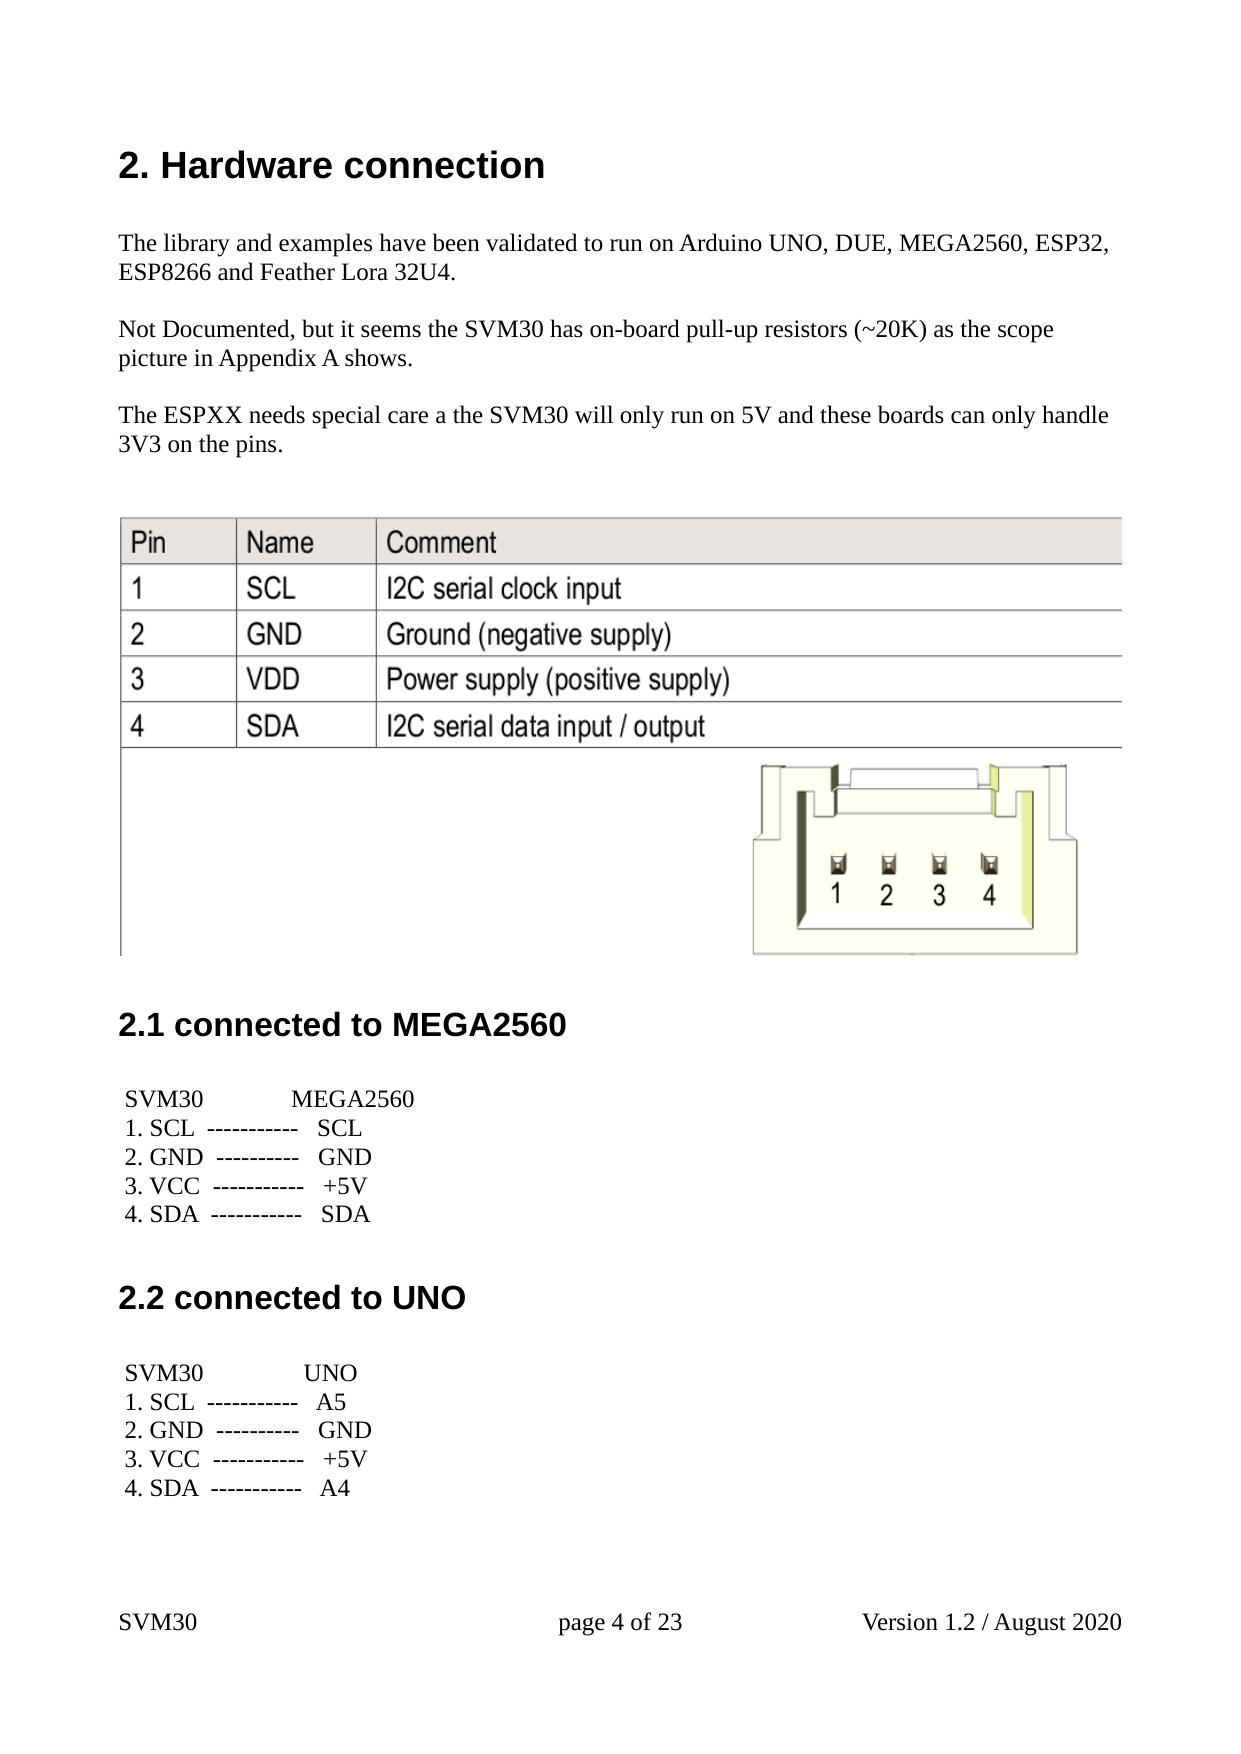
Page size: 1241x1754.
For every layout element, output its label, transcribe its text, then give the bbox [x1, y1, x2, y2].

text 4. SDA ----------- A4 [118, 1473, 1122, 1502]
subtitle 2.2 connected to UNO [118, 1278, 1122, 1317]
picture [118, 515, 1123, 956]
text 2. GND ---------- GND [118, 1142, 1122, 1171]
text 4. SDA ----------- SDA [118, 1199, 1122, 1228]
subtitle 2. Hardware connection [118, 143, 1122, 187]
text 1. SCL ----------- A5 [118, 1387, 1122, 1415]
text 3. VCC ----------- +5V [118, 1444, 1122, 1473]
text Not Documented, but it seems the SVM30 has on-board pull-up resistors (~20K) as the scope picture in Appendix A shows. [118, 314, 1122, 372]
text The library and examples have been validated to run on Arduino UNO, DUE, MEGA2560, ESP32, ESP8266 and Feather Lora 32U4. [118, 228, 1122, 286]
text SVM30 MEGA2560 [118, 1084, 1122, 1113]
subtitle 2.1 connected to MEGA2560 [118, 1005, 1122, 1043]
text SVM30 UNO [118, 1358, 1122, 1387]
text 2. GND ---------- GND [118, 1415, 1122, 1444]
text The ESPXX needs special care a the SVM30 will only run on 5V and these boards can only handle 3V3 on the pins. [118, 401, 1122, 458]
text 3. VCC ----------- +5V [118, 1171, 1122, 1199]
text 1. SCL ----------- SCL [118, 1113, 1122, 1142]
